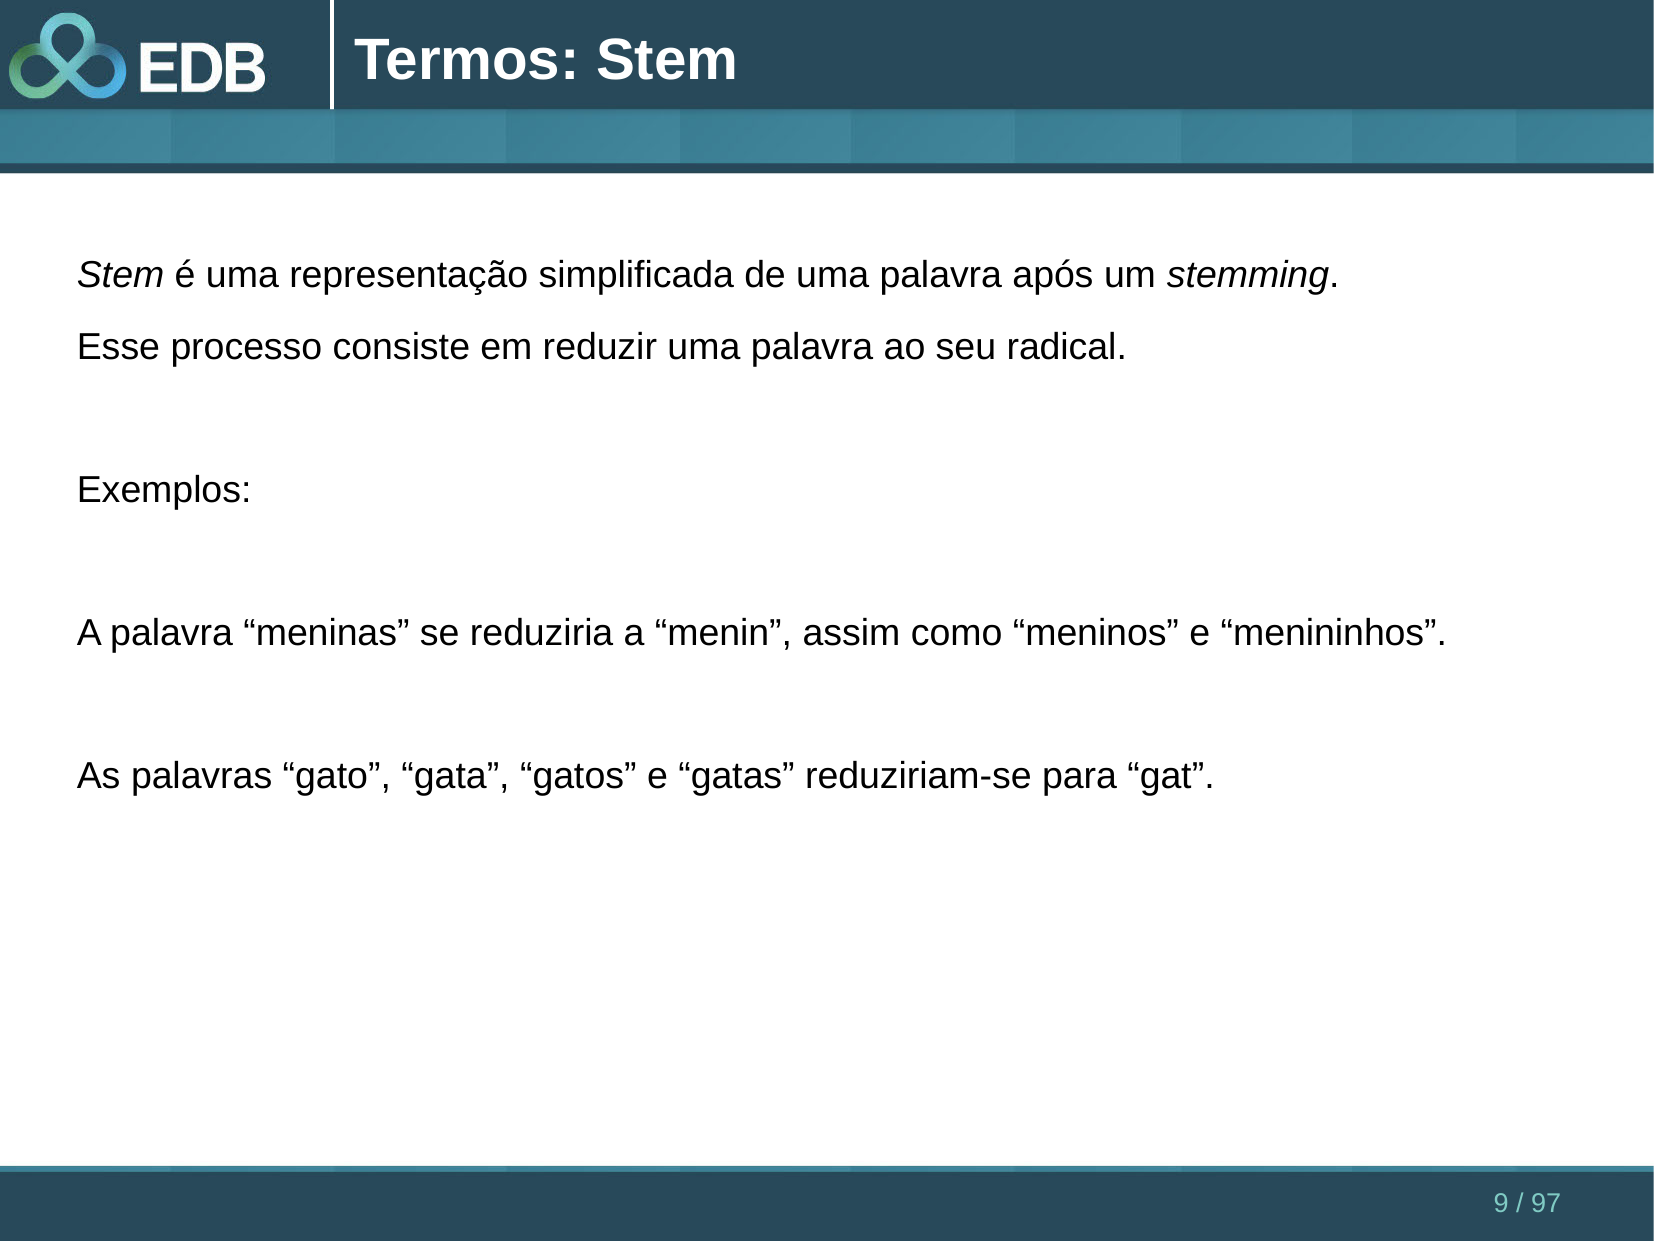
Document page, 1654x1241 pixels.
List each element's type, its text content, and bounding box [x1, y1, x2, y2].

title Termos: Stem [354, 26, 1595, 92]
list Stem é uma representação simplificada de uma palavra após um stemming. Esse processo consiste em reduzir uma palavra ao seu radical. Exemplos: A palavra “meninas” se reduziria a “menin”, assim como “meninos” e “menininhos”. As palavras “gato”, “gata”, “gatos” e “gatas” reduziriam-se para “gat”. [76, 253, 1565, 797]
picture [0, 0, 1654, 1241]
